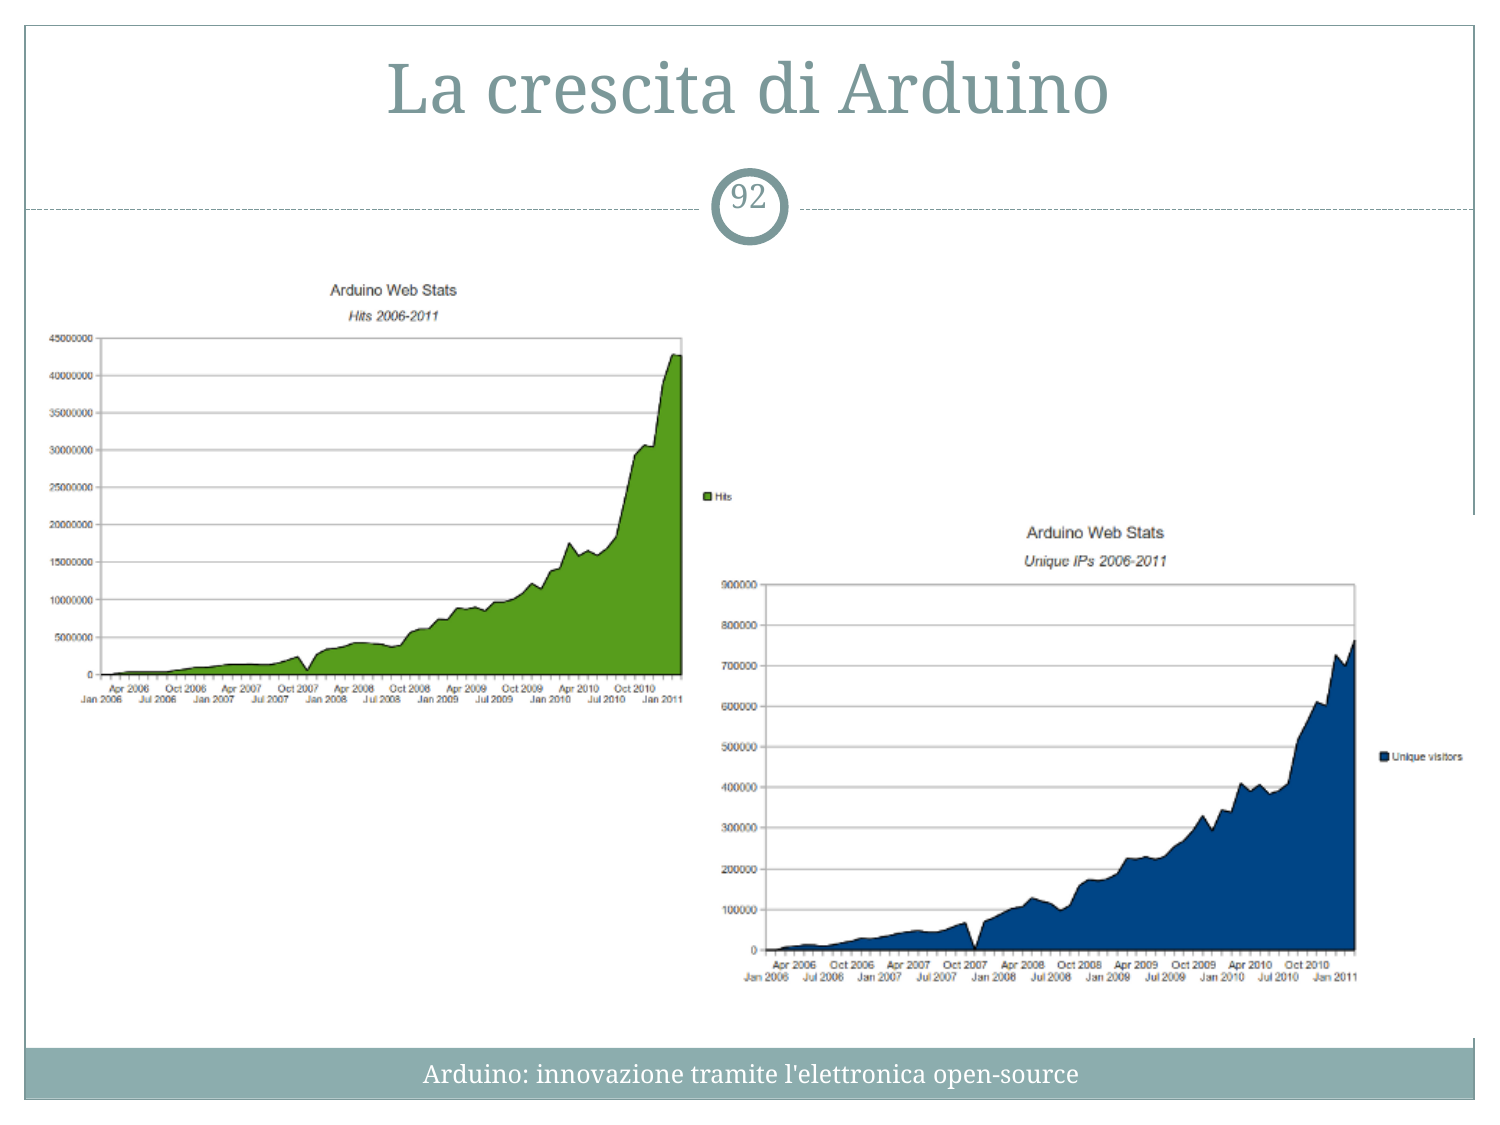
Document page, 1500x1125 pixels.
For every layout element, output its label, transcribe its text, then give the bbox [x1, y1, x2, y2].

title La crescita di Arduino [49, 37, 1450, 162]
slide_number [715, 168, 791, 241]
picture [35, 257, 1485, 1038]
footer Arduino: innovazione tramite l'elettronica open-source [50, 1051, 1454, 1112]
